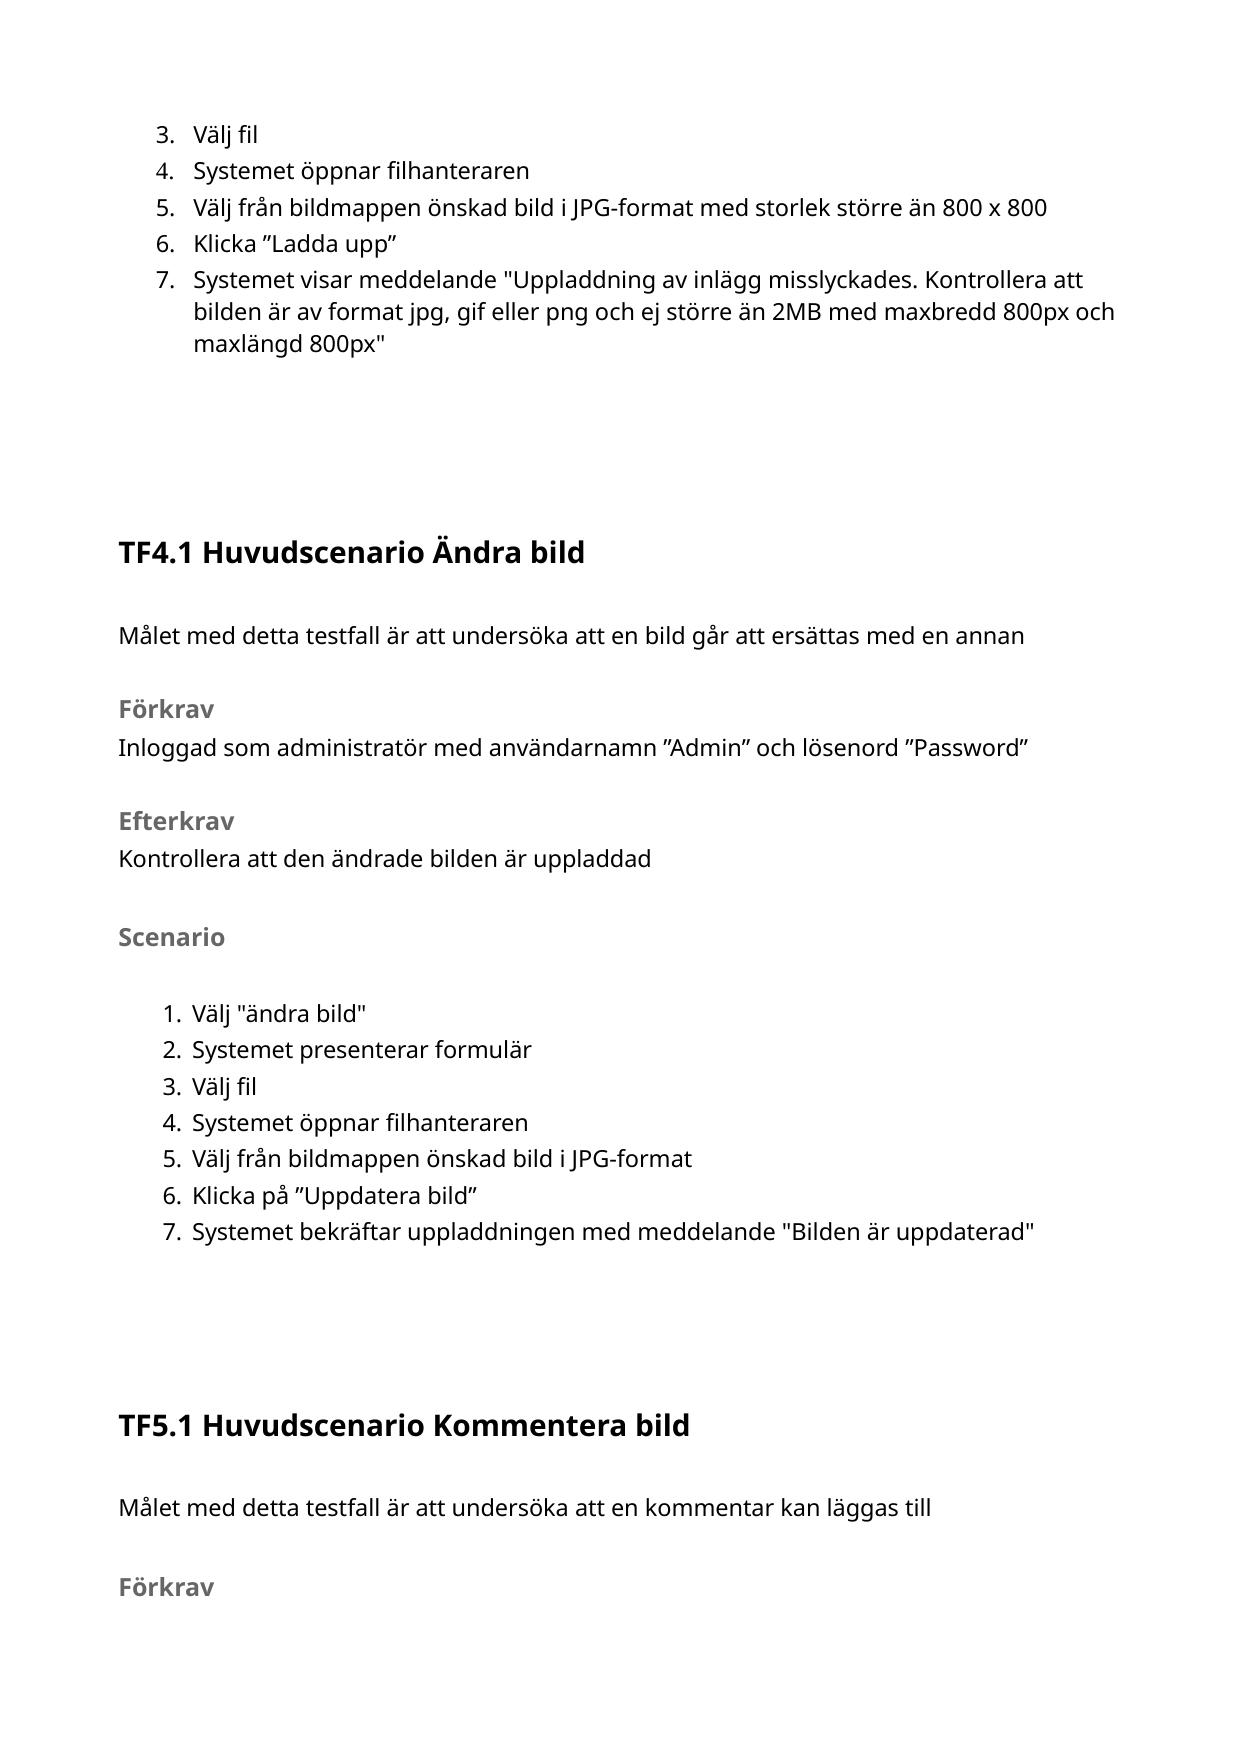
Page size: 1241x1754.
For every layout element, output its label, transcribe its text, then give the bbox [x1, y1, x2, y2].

text Efterkrav [118, 803, 1122, 838]
text Målet med detta testfall är att undersöka att en kommentar kan läggas till [118, 1492, 1122, 1524]
text Förkrav [118, 692, 1122, 726]
list Systemet bekräftar uppladdningen med meddelande "Bilden är uppdaterad" [162, 1216, 1122, 1247]
list Systemet presenterar formulär [162, 1034, 1122, 1066]
list Välj fil [162, 1070, 1122, 1102]
text Förkrav [118, 1569, 1122, 1603]
list Systemet öppnar filhanteraren [156, 154, 1122, 186]
list Systemet öppnar filhanteraren [162, 1106, 1122, 1138]
text Scenario [118, 920, 1122, 954]
text Kontrollera att den ändrade bilden är uppladdad [118, 842, 1122, 874]
list Välj fil [156, 118, 1122, 150]
text TF4.1 Huvudscenario Ändra bild [118, 532, 1122, 572]
list Välj "ändra bild" [162, 997, 1122, 1029]
list Klicka ”Ladda upp” [156, 227, 1122, 259]
text TF5.1 Huvudscenario Kommentera bild [118, 1404, 1122, 1445]
list Systemet visar meddelande "Uppladdning av inlägg misslyckades. Kontrollera att bilden är av format jpg, gif eller png och ej större än 2MB med maxbredd 800px och maxlängd 800px" [156, 263, 1122, 359]
list Välj från bildmappen önskad bild i JPG-format [162, 1143, 1122, 1175]
text Målet med detta testfall är att undersöka att en bild går att ersättas med en annan [118, 619, 1122, 651]
list Klicka på ”Uppdatera bild” [162, 1179, 1122, 1211]
list Välj från bildmappen önskad bild i JPG-format med storlek större än 800 x 800 [156, 191, 1122, 223]
text Inloggad som administratör med användarnamn ”Admin” och lösenord ”Password” [118, 731, 1122, 763]
